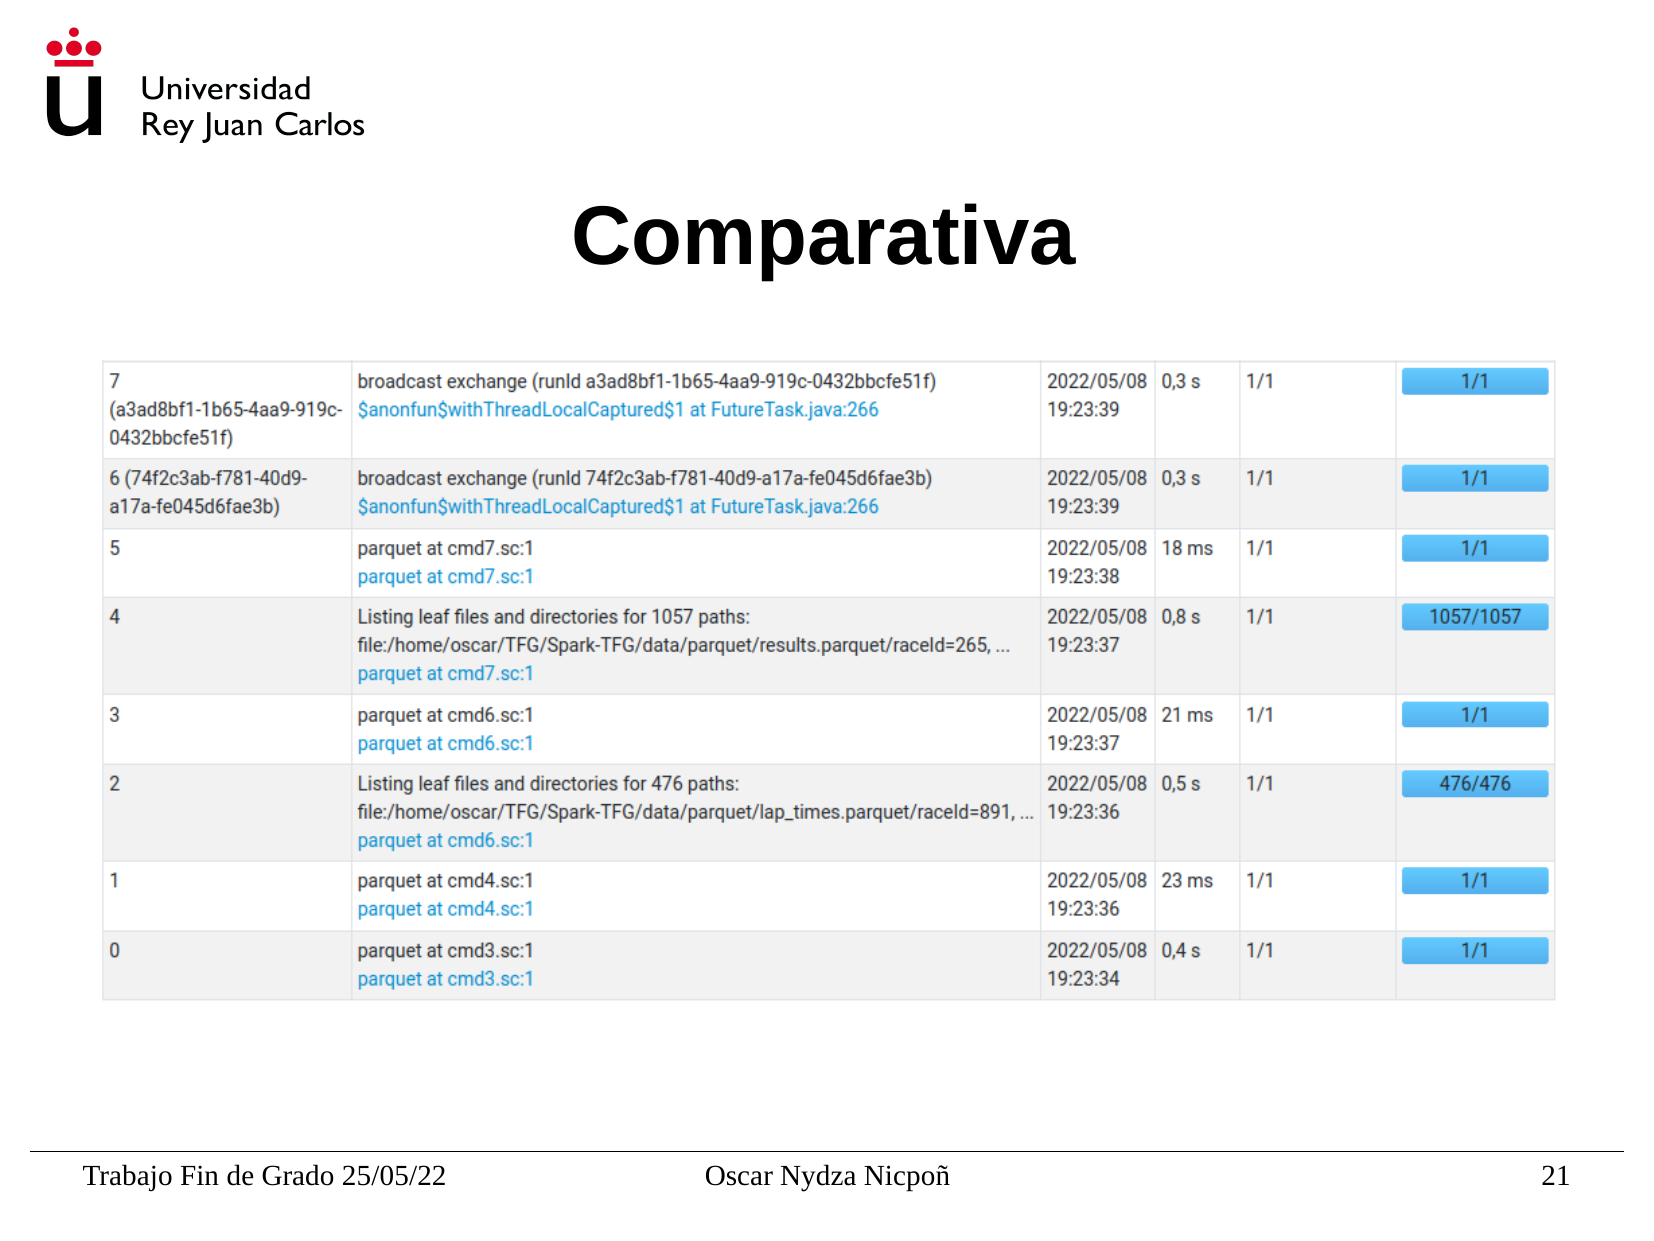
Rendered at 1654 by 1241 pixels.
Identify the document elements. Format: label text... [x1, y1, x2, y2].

picture [97, 360, 1565, 1010]
picture [42, 0, 367, 172]
title Comparativa [147, 132, 1501, 340]
